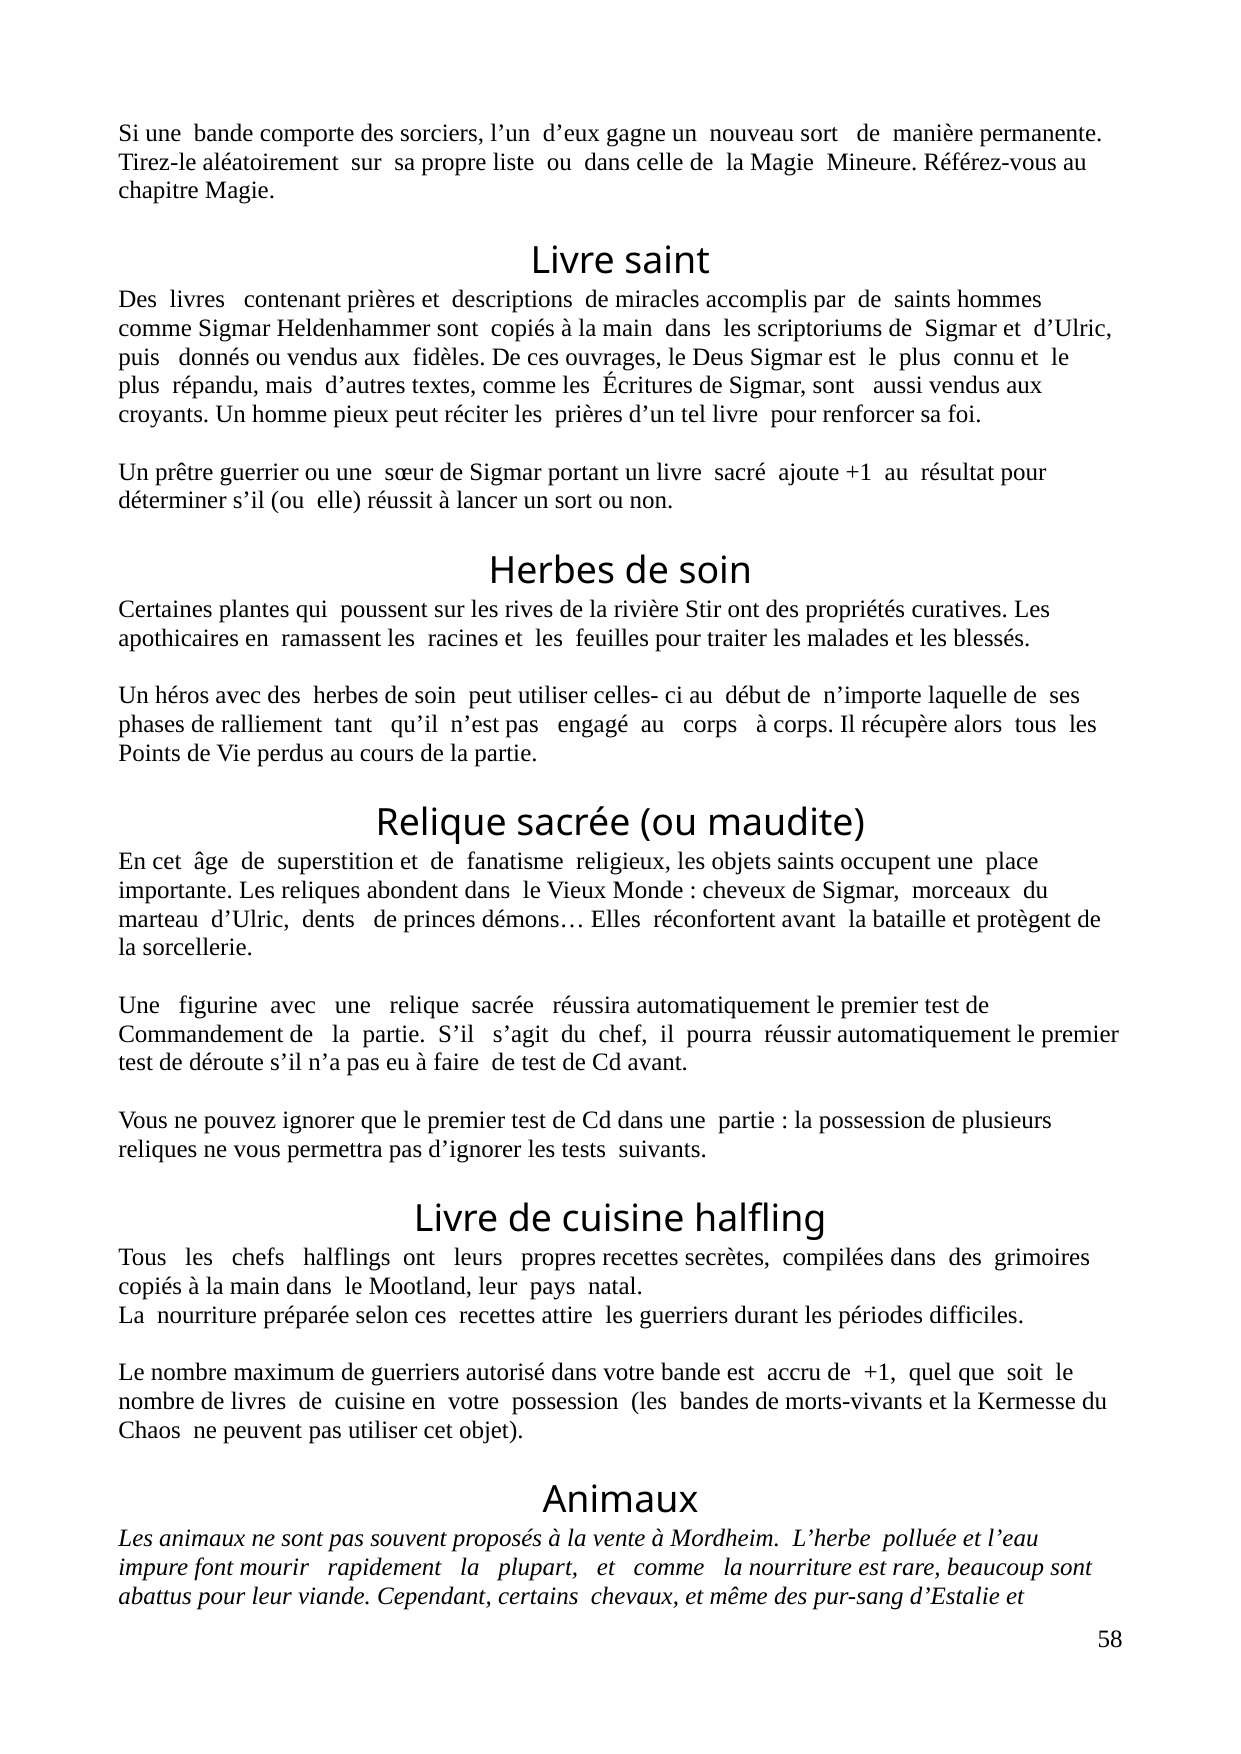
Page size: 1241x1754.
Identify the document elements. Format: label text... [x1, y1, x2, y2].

text Une figurine avec une relique sacrée réussira automatiquement le premier test de Commandement de la partie. S’il s’agit du chef, il pourra réussir automatiquement le premier test de déroute s’il n’a pas eu à faire de test de Cd avant. [118, 990, 1122, 1076]
text La nourriture préparée selon ces recettes attire les guerriers durant les périodes difficiles. [118, 1300, 1122, 1328]
text Relique sacrée (ou maudite) [118, 795, 1122, 846]
text Un prêtre guerrier ou une sœur de Sigmar portant un livre sacré ajoute +1 au résultat pour déterminer s’il (ou elle) réussit à lancer un sort ou non. [118, 457, 1122, 514]
text Un héros avec des herbes de soin peut utiliser celles- ci au début de n’importe laquelle de ses phases de ralliement tant qu’il n’est pas engagé au corps à corps. Il récupère alors tous les Points de Vie perdus au cours de la partie. [118, 680, 1122, 766]
text En cet âge de superstition et de fanatisme religieux, les objets saints occupent une place importante. Les reliques abondent dans le Vieux Monde : cheveux de Sigmar, morceaux du marteau d’Ulric, dents de princes démons… Elles réconfortent avant la bataille et protègent de la sorcellerie. [118, 846, 1122, 961]
text Animaux [118, 1472, 1122, 1523]
text Certaines plantes qui poussent sur les rives de la rivière Stir ont des propriétés curatives. Les apothicaires en ramassent les racines et les feuilles pour traiter les malades et les blessés. [118, 594, 1122, 651]
text Tous les chefs halflings ont leurs propres recettes secrètes, compilées dans des grimoires copiés à la main dans le Mootland, leur pays natal. [118, 1242, 1122, 1300]
text Herbes de soin [118, 543, 1122, 594]
text Livre de cuisine halfling [118, 1191, 1122, 1242]
text Le nombre maximum de guerriers autorisé dans votre bande est accru de +1, quel que soit le nombre de livres de cuisine en votre possession (les bandes de morts-vivants et la Kermesse du Chaos ne peuvent pas utiliser cet objet). [118, 1357, 1122, 1443]
text Livre saint [118, 233, 1122, 284]
text Vous ne pouvez ignorer que le premier test de Cd dans une partie : la possession de plusieurs reliques ne vous permettra pas d’ignorer les tests suivants. [118, 1105, 1122, 1162]
text Les animaux ne sont pas souvent proposés à la vente à Mordheim. L’herbe polluée et l’eau impure font mourir rapidement la plupart, et comme la nourriture est rare, beaucoup sont abattus pour leur viande. Cependant, certains chevaux, et même des pur-sang d’Estalie et [118, 1523, 1122, 1609]
text Si une bande comporte des sorciers, l’un d’eux gagne un nouveau sort de manière permanente. Tirez-le aléatoirement sur sa propre liste ou dans celle de la Magie Mineure. Référez-vous au chapitre Magie. [118, 118, 1122, 204]
text Des livres contenant prières et descriptions de miracles accomplis par de saints hommes comme Sigmar Heldenhammer sont copiés à la main dans les scriptoriums de Sigmar et d’Ulric, puis donnés ou vendus aux fidèles. De ces ouvrages, le Deus Sigmar est le plus connu et le plus répandu, mais d’autres textes, comme les Écritures de Sigmar, sont aussi vendus aux croyants. Un homme pieux peut réciter les prières d’un tel livre pour renforcer sa foi. [118, 284, 1122, 428]
